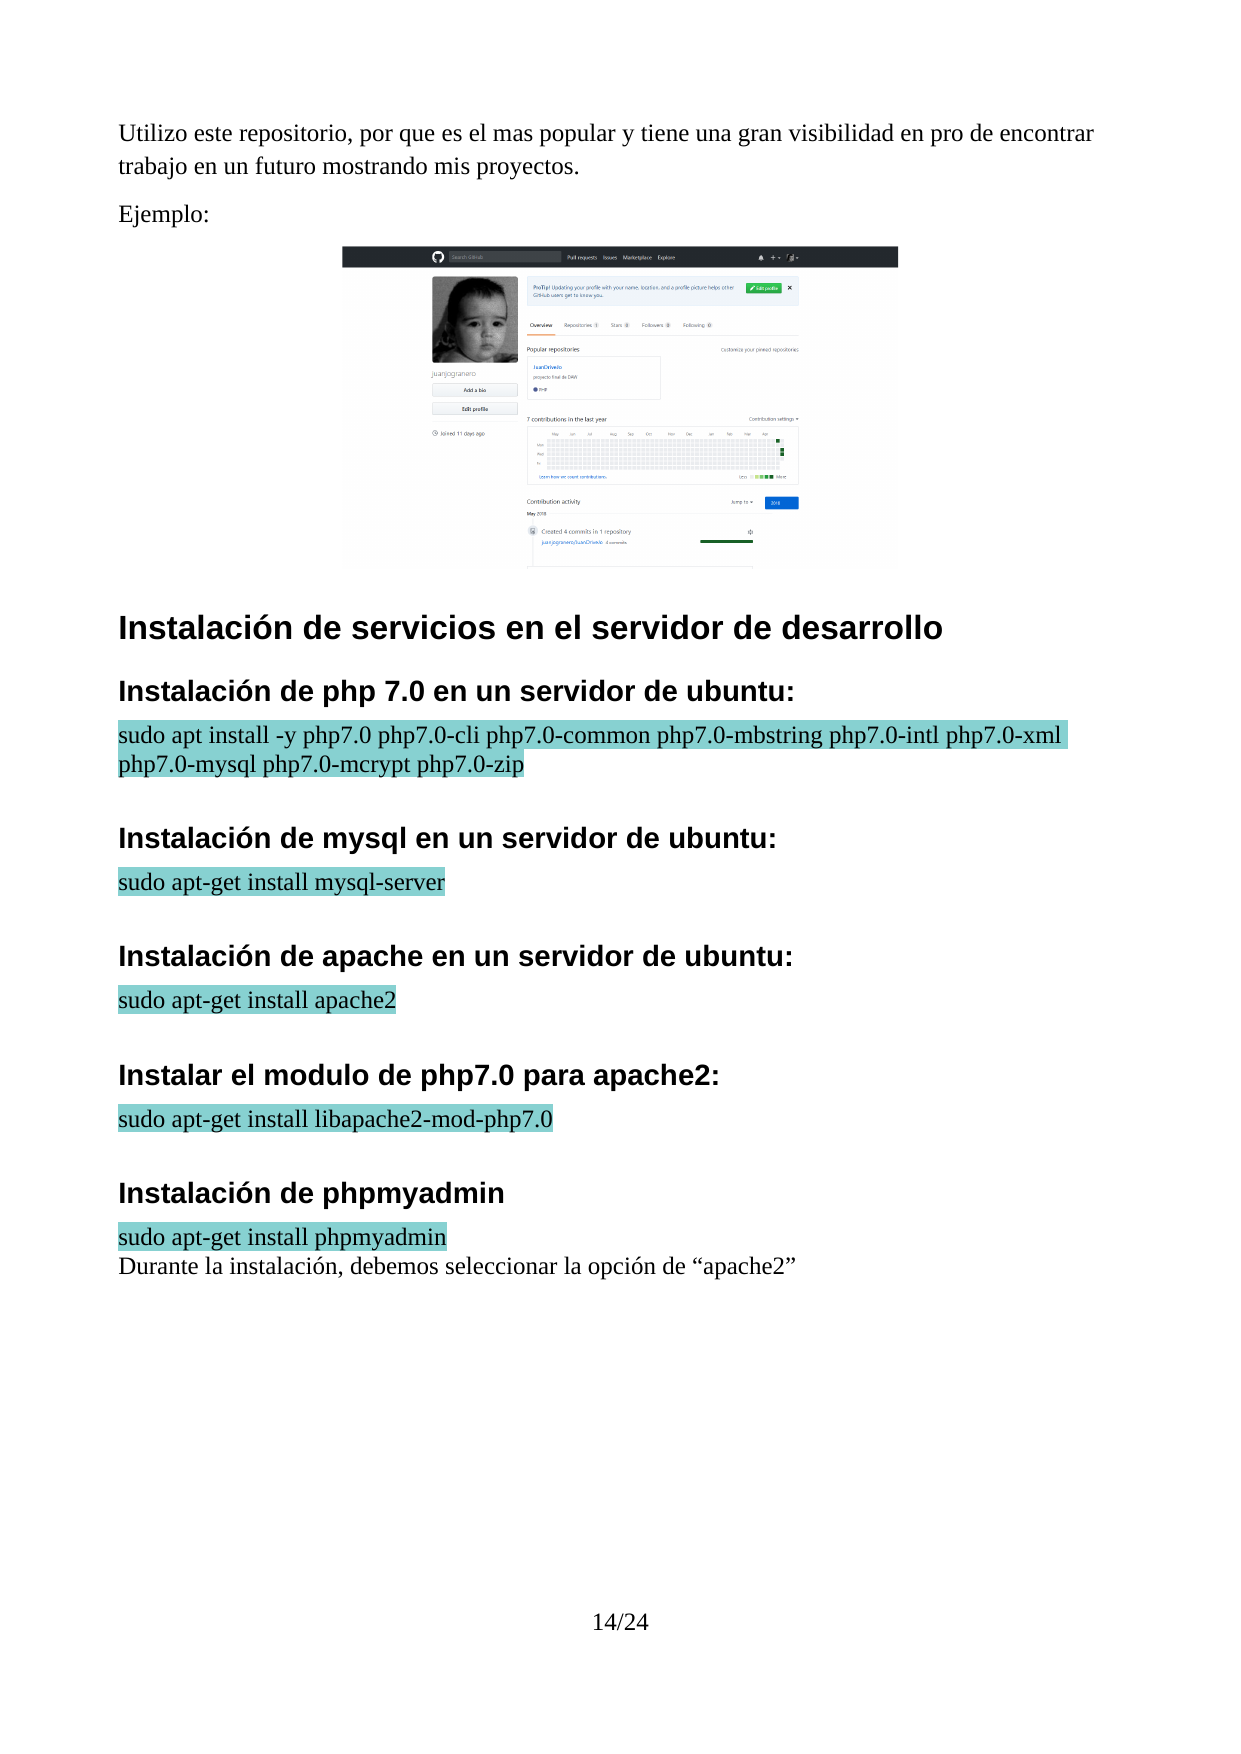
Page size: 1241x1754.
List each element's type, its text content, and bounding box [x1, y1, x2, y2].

text sudo apt-get install phpmyadmin [118, 1222, 1122, 1251]
text Durante la instalación, debemos seleccionar la opción de “apache2” [118, 1251, 1122, 1279]
text sudo apt-get install mysql-server [118, 867, 1122, 896]
text sudo apt-get install apache2 [118, 985, 1122, 1014]
subtitle Instalar el modulo de php7.0 para apache2: [118, 1057, 1122, 1091]
subtitle Instalación de mysql en un servidor de ubuntu: [118, 821, 1122, 854]
text sudo apt install -y php7.0 php7.0-cli php7.0-common php7.0-mbstring php7.0-intl php7.0-xml php7.0-mysql php7.0-mcrypt php7.0-zip [118, 720, 1122, 777]
subtitle Instalación de phpmyadmin [118, 1176, 1122, 1209]
text Ejemplo: [118, 199, 1122, 227]
subtitle Instalación de php 7.0 en un servidor de ubuntu: [118, 674, 1122, 707]
subtitle Instalación de apache en un servidor de ubuntu: [118, 939, 1122, 973]
text Utilizo este repositorio, por que es el mas popular y tiene una gran visibilidad en pro de encontrar trabajo en un futuro mostrando mis proyectos. [118, 118, 1122, 180]
picture [342, 246, 899, 569]
subtitle Instalación de servicios en el servidor de desarrollo [118, 608, 1122, 647]
text sudo apt-get install libapache2-mod-php7.0 [118, 1104, 1122, 1132]
